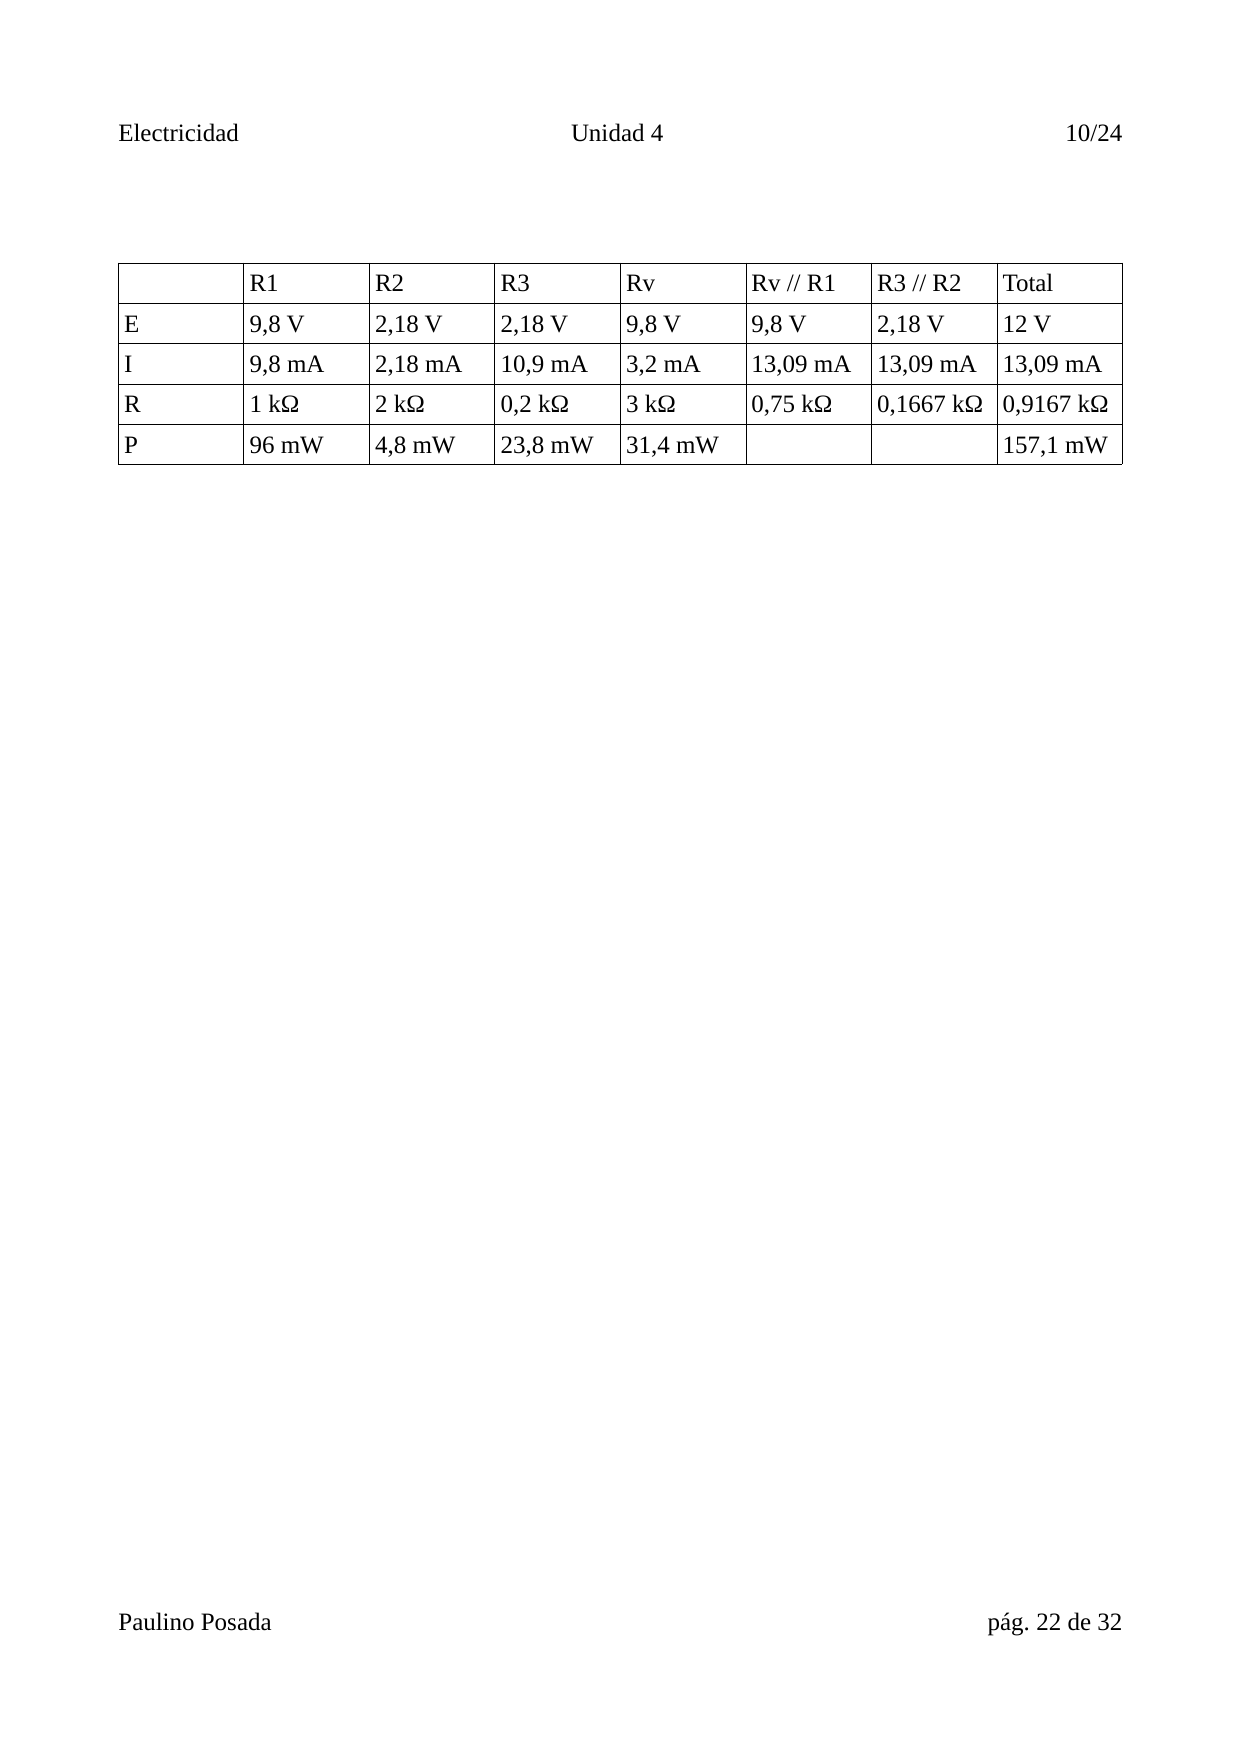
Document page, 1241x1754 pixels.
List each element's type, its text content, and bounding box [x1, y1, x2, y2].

table_cell [872, 425, 997, 464]
table_cell 31,4 mW [621, 425, 746, 464]
table_cell 96 mW [244, 425, 369, 464]
table_cell 2,18 V [872, 304, 997, 343]
table_cell 13,09 mA [872, 344, 997, 383]
table_cell 10,9 mA [495, 344, 620, 383]
table_cell 0,9167 kΩ [998, 385, 1122, 424]
table_cell 1 kΩ [244, 385, 369, 424]
table_cell [747, 425, 871, 464]
table_header R3 [495, 264, 620, 303]
table_cell 3,2 mA [621, 344, 746, 383]
table_cell 2,18 V [370, 304, 494, 343]
table_header Rv [621, 264, 746, 303]
table_cell R [119, 385, 243, 424]
table_cell 23,8 mW [495, 425, 620, 464]
table_cell E [119, 304, 243, 343]
table_header R3 // R2 [872, 264, 997, 303]
table_cell 2 kΩ [370, 385, 494, 424]
table_cell 0,75 kΩ [747, 385, 871, 424]
table_cell 12 V [998, 304, 1122, 343]
table_header R1 [244, 264, 369, 303]
table_cell 4,8 mW [370, 425, 494, 464]
table_header R2 [370, 264, 494, 303]
table_cell 13,09 mA [747, 344, 871, 383]
table_cell 3 kΩ [621, 385, 746, 424]
table_cell P [119, 425, 243, 464]
table_cell 0,1667 kΩ [872, 385, 997, 424]
table_header [119, 264, 243, 303]
table_cell 9,8 V [621, 304, 746, 343]
table_cell 9,8 mA [244, 344, 369, 383]
table_cell 13,09 mA [998, 344, 1122, 383]
table_cell 0,2 kΩ [495, 385, 620, 424]
table_cell I [119, 344, 243, 383]
table_cell 9,8 V [244, 304, 369, 343]
table_cell 2,18 V [495, 304, 620, 343]
table_cell 2,18 mA [370, 344, 494, 383]
table_header Total [998, 264, 1122, 303]
table_cell 157,1 mW [998, 425, 1122, 464]
table_cell 9,8 V [747, 304, 871, 343]
table_header Rv // R1 [747, 264, 871, 303]
